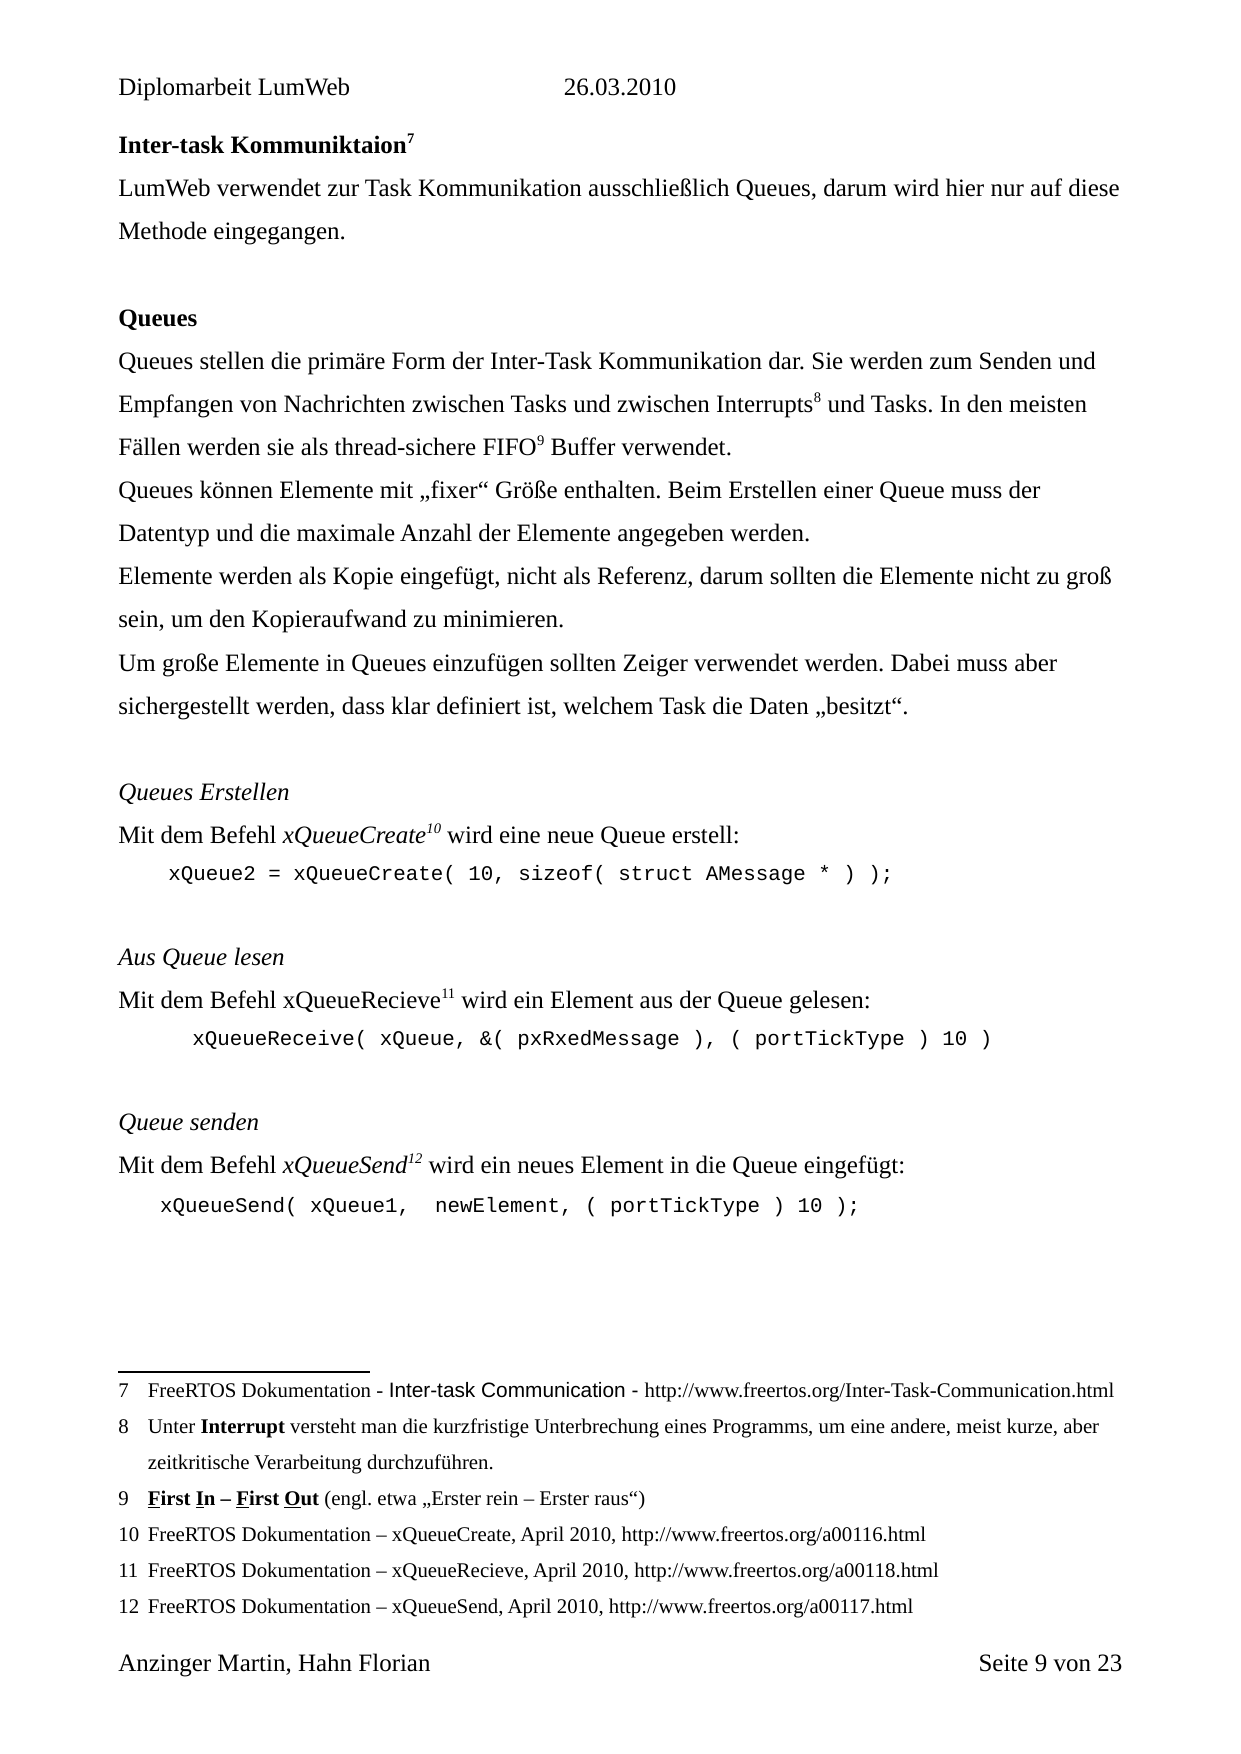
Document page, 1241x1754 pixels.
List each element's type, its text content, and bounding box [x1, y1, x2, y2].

text LumWeb verwendet zur Task Kommunikation ausschließlich Queues, darum wird hier nur auf diese Methode eingegangen. [118, 173, 1122, 245]
text FreeRTOS Dokumentation – xQueueSend, April 2010, http://www.freertos.org/a00117.html [118, 1594, 1122, 1618]
text Aus Queue lesen [118, 942, 1122, 971]
text FreeRTOS Dokumentation – xQueueCreate, April 2010, http://www.freertos.org/a00116.html [118, 1522, 1122, 1546]
text Queues stellen die primäre Form der Inter-Task Kommunikation dar. Sie werden zum Senden und Empfangen von Nachrichten zwischen Tasks und zwischen Interrupts und Tasks. In den meisten Fällen werden sie als thread-sichere FIFO Buffer verwendet. [118, 346, 1122, 461]
text Mit dem Befehl xQueueCreate wird eine neue Queue erstell: [118, 820, 1122, 849]
text Queues können Elemente mit „fixer“ Größe enthalten. Beim Erstellen einer Queue muss der Datentyp und die maximale Anzahl der Elemente angegeben werden. [118, 475, 1122, 547]
text xQueueSend( xQueue1, newElement, ( portTickType ) 10 ); [118, 1193, 1122, 1218]
text Unter Interrupt versteht man die kurzfristige Unterbrechung eines Programms, um eine andere, meist kurze, aber zeitkritische Verarbeitung durchzuführen. [118, 1414, 1122, 1474]
text xQueue2 = xQueueCreate( 10, sizeof( struct AMessage * ) ); [118, 863, 1122, 887]
text Elemente werden als Kopie eingefügt, nicht als Referenz, darum sollten die Elemente nicht zu groß sein, um den Kopieraufwand zu minimieren. [118, 561, 1122, 633]
text FreeRTOS Dokumentation - Inter-task Communication - http://www.freertos.org/Inter-Task-Communication.html [118, 1378, 1122, 1402]
text xQueueReceive( xQueue, &( pxRxedMessage ), ( portTickType ) 10 ) [118, 1028, 1122, 1052]
text Queue senden [118, 1107, 1122, 1135]
text Queues Erstellen [118, 777, 1122, 806]
text First In – First Out (engl. etwa „Erster rein – Erster raus“) [118, 1486, 1122, 1510]
text Inter-task Kommuniktaion [118, 130, 1122, 159]
text Mit dem Befehl xQueueRecieve wird ein Element aus der Queue gelesen: [118, 985, 1122, 1014]
text Um große Elemente in Queues einzufügen sollten Zeiger verwendet werden. Dabei muss aber sichergestellt werden, dass klar definiert ist, welchem Task die Daten „besitzt“. [118, 648, 1122, 719]
text Mit dem Befehl xQueueSend wird ein neues Element in die Queue eingefügt: [118, 1150, 1122, 1178]
text FreeRTOS Dokumentation – xQueueRecieve, April 2010, http://www.freertos.org/a00118.html [118, 1558, 1122, 1582]
text Queues [118, 303, 1122, 331]
